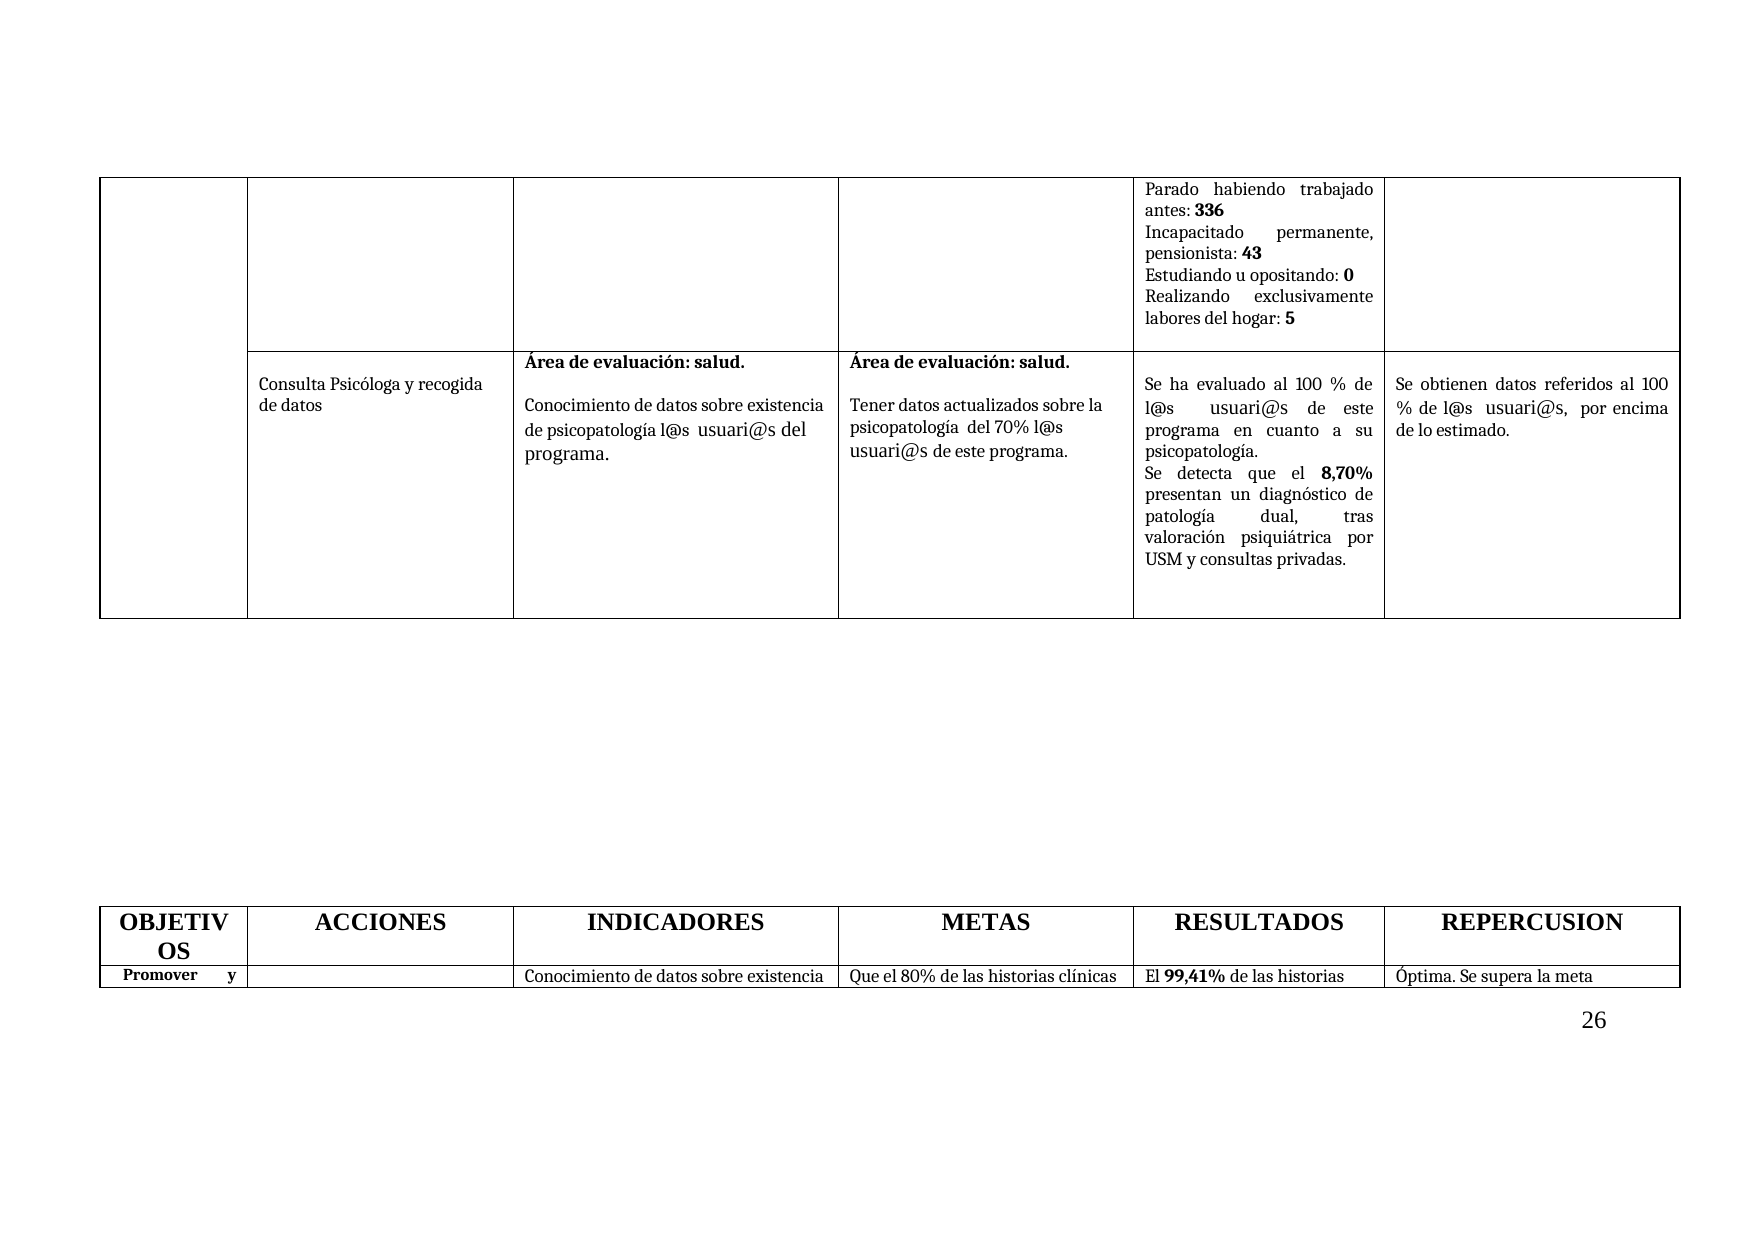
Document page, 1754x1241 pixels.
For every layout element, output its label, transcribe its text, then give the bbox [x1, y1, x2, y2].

table_header OBJETIVOS [101, 907, 247, 964]
table_cell Área de evaluación: salud. Conocimiento de datos sobre existencia de psicopatología l@s usuari@s del programa. [514, 352, 838, 617]
table_cell [514, 178, 838, 351]
table_cell Consulta Psicóloga y recogida de datos [248, 352, 513, 617]
table_cell Área de evaluación: salud. Tener datos actualizados sobre la psicopatología del 70% l@s usuari@s de este programa. [839, 352, 1133, 617]
table_cell Se ha evaluado al 100 % de l@s usuari@s de este programa en cuanto a su psicopatología. Se detecta que el 8,70% presentan un diagnóstico de patología dual, tras valoración psiquiátrica por USM y consultas privadas. [1134, 352, 1384, 617]
table_header RESULTADOS [1134, 907, 1384, 964]
table_header ACCIONES [248, 907, 513, 964]
table_cell Promover y [101, 966, 247, 987]
table_header METAS [839, 907, 1133, 964]
table_cell Se obtienen datos referidos al 100 % de l@s usuari@s, por encima de lo estimado. [1385, 352, 1679, 617]
table_cell [248, 178, 513, 351]
table_cell [101, 178, 247, 617]
table_header INDICADORES [514, 907, 838, 964]
table_cell [248, 966, 513, 987]
table_cell [839, 178, 1133, 351]
table_cell Óptima. Se supera la meta [1385, 966, 1679, 987]
table_header REPERCUSION [1385, 907, 1679, 964]
table_cell El 99,41% de las historias [1134, 966, 1384, 987]
table_cell Que el 80% de las historias clínicas [839, 966, 1133, 987]
table_cell [1385, 178, 1679, 351]
table_cell Conocimiento de datos sobre existencia [514, 966, 838, 987]
table_cell Parado habiendo trabajado antes: 336 Incapacitado permanente, pensionista: 43 Estudiando u opositando: 0 Realizando exclusivamente labores del hogar: 5 [1134, 178, 1384, 351]
